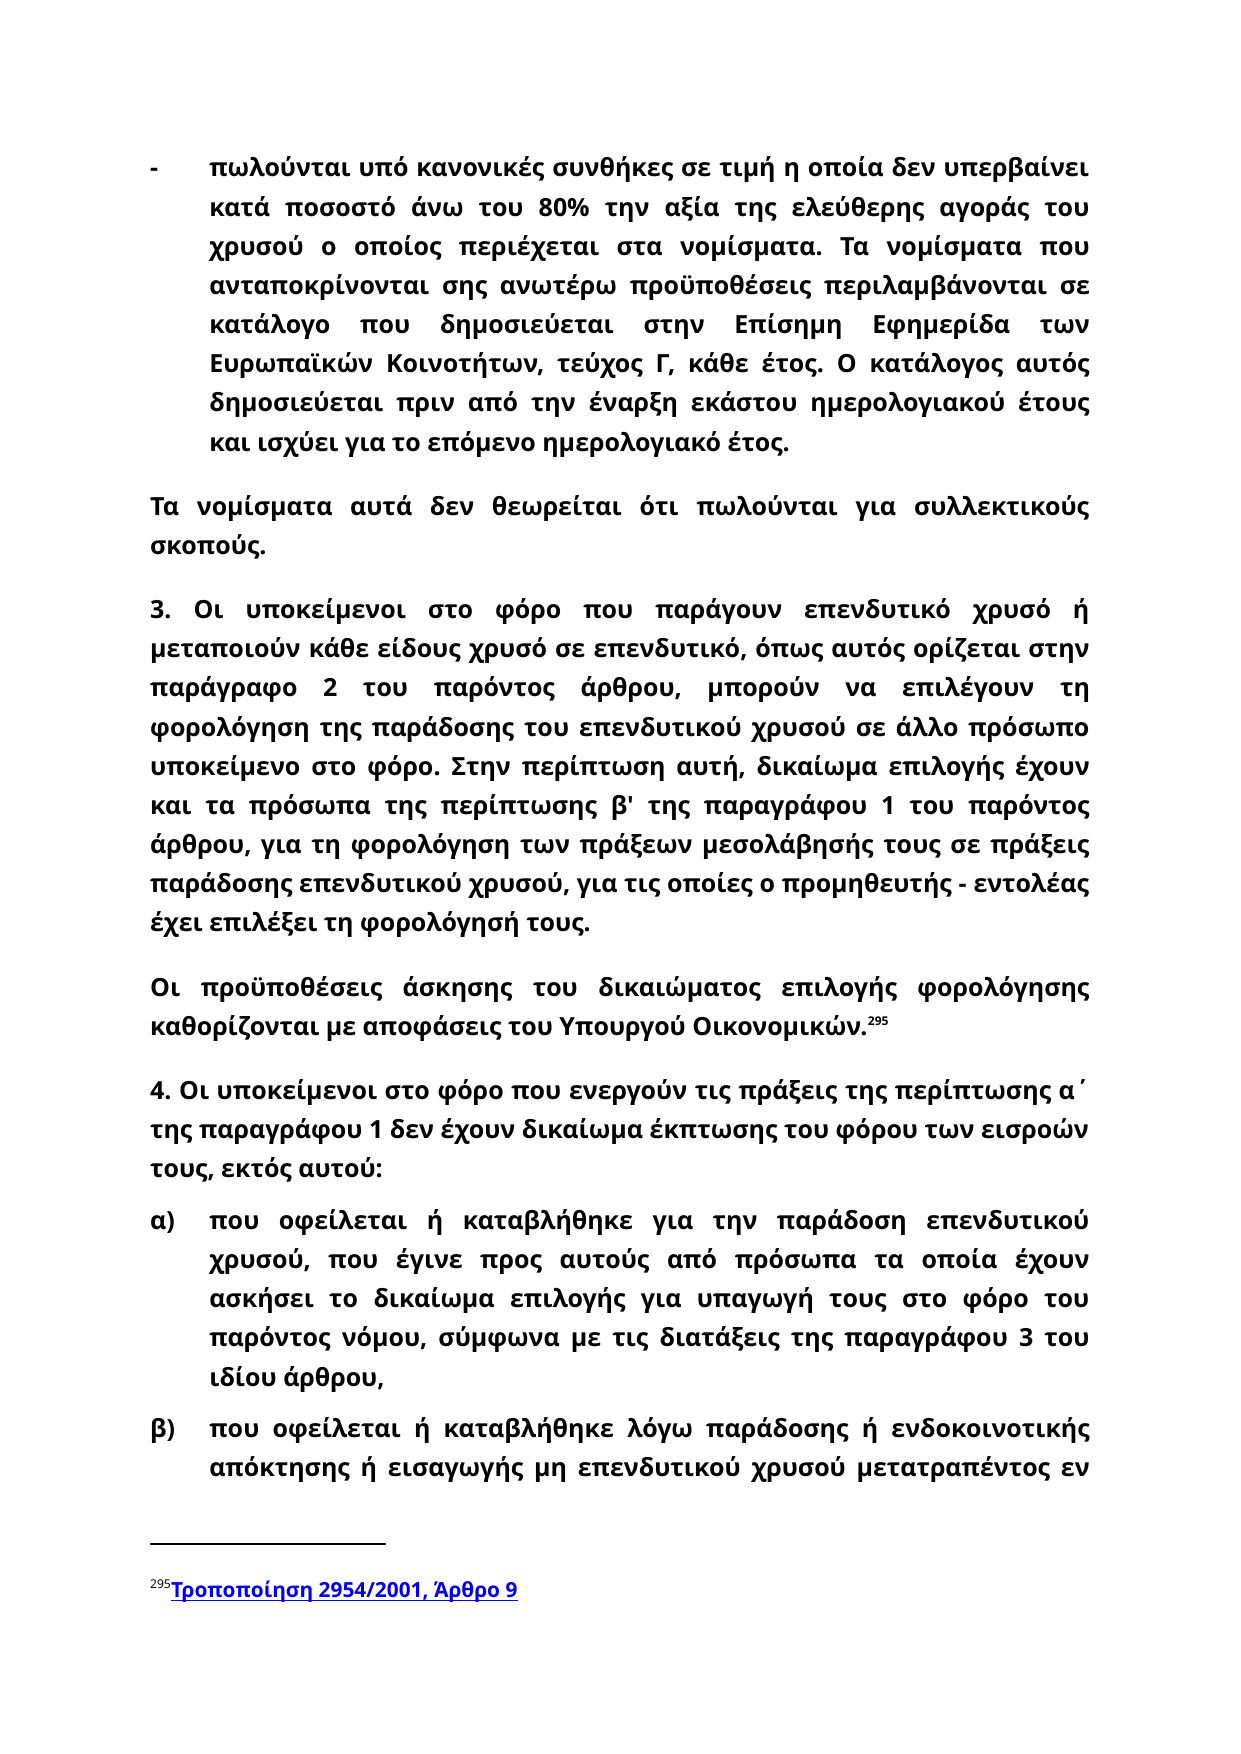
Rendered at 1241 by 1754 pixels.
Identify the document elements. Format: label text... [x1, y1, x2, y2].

text Τροποποίηση 2954/2001, Άρθρο 9 [150, 1576, 1090, 1604]
text 3. Οι υποκείμενοι στο φόρο που παράγουν επενδυτικό χρυσό ή μεταποιούν κάθε είδους χρυσό σε επενδυτικό, όπως αυτός ορίζεται στην παράγραφο 2 του παρόντος άρθρου, μπορούν να επιλέγουν τη φορολόγηση της παράδοσης του επενδυτικού χρυσού σε άλλο πρόσωπο υποκείμενο στο φόρο. Στην περίπτωση αυτή, δικαίωμα επιλογής έχουν και τα πρόσωπα της περίπτωσης β' της παραγράφου 1 του παρόντος άρθρου, για τη φορολόγηση των πράξεων μεσολάβησής τους σε πράξεις παράδοσης επενδυτικού χρυσού, για τις οποίες ο προμηθευτής - εντολέας έχει επιλέξει τη φορολόγησή τους. [150, 592, 1090, 939]
list - πωλούνται υπό κανονικές συνθήκες σε τιμή η οποία δεν υπερβαίνει κατά ποσοστό άνω του 80% την αξία της ελεύθερης αγοράς του χρυσού ο οποίος περιέχεται στα νομίσματα. Τα νομίσματα που ανταποκρίνονται σης ανωτέρω προϋποθέσεις περιλαμβάνονται σε κατάλογο που δημοσιεύεται στην Επίσημη Εφημερίδα των Ευρωπαϊκών Κοινοτήτων, τεύχος Γ, κάθε έτος. Ο κατάλογος αυτός δημοσιεύεται πριν από την έναρξη εκάστου ημερολογιακού έτους και ισχύει για το επόμενο ημερολογιακό έτος. [150, 150, 1090, 458]
text 4. Οι υποκείμενοι στο φόρο που ενεργούν τις πράξεις της περίπτωσης α΄ της παραγράφου 1 δεν έχουν δικαίωμα έκπτωσης του φόρου των εισροών τους, εκτός αυτού: [150, 1072, 1090, 1185]
text Οι προϋποθέσεις άσκησης του δικαιώματος επιλογής φορολόγησης καθορίζονται με αποφάσεις του Υπουργού Οικονομικών. [150, 969, 1090, 1042]
text Τα νομίσματα αυτά δεν θεωρείται ότι πωλούνται για συλλεκτικούς σκοπούς. [150, 488, 1090, 562]
list β) που οφείλεται ή καταβλήθηκε λόγω παράδοσης ή ενδοκοινοτικής απόκτησης ή εισαγωγής μη επενδυτικού χρυσού μετατραπέντος εν [150, 1411, 1090, 1484]
list α) που οφείλεται ή καταβλήθηκε για την παράδοση επενδυτικού χρυσού, που έγινε προς αυτούς από πρόσωπα τα οποία έχουν ασκήσει το δικαίωμα επιλογής για υπαγωγή τους στο φόρο του παρόντος νόμου, σύμφωνα με τις διατάξεις της παραγράφου 3 του ιδίου άρθρου, [150, 1202, 1090, 1393]
